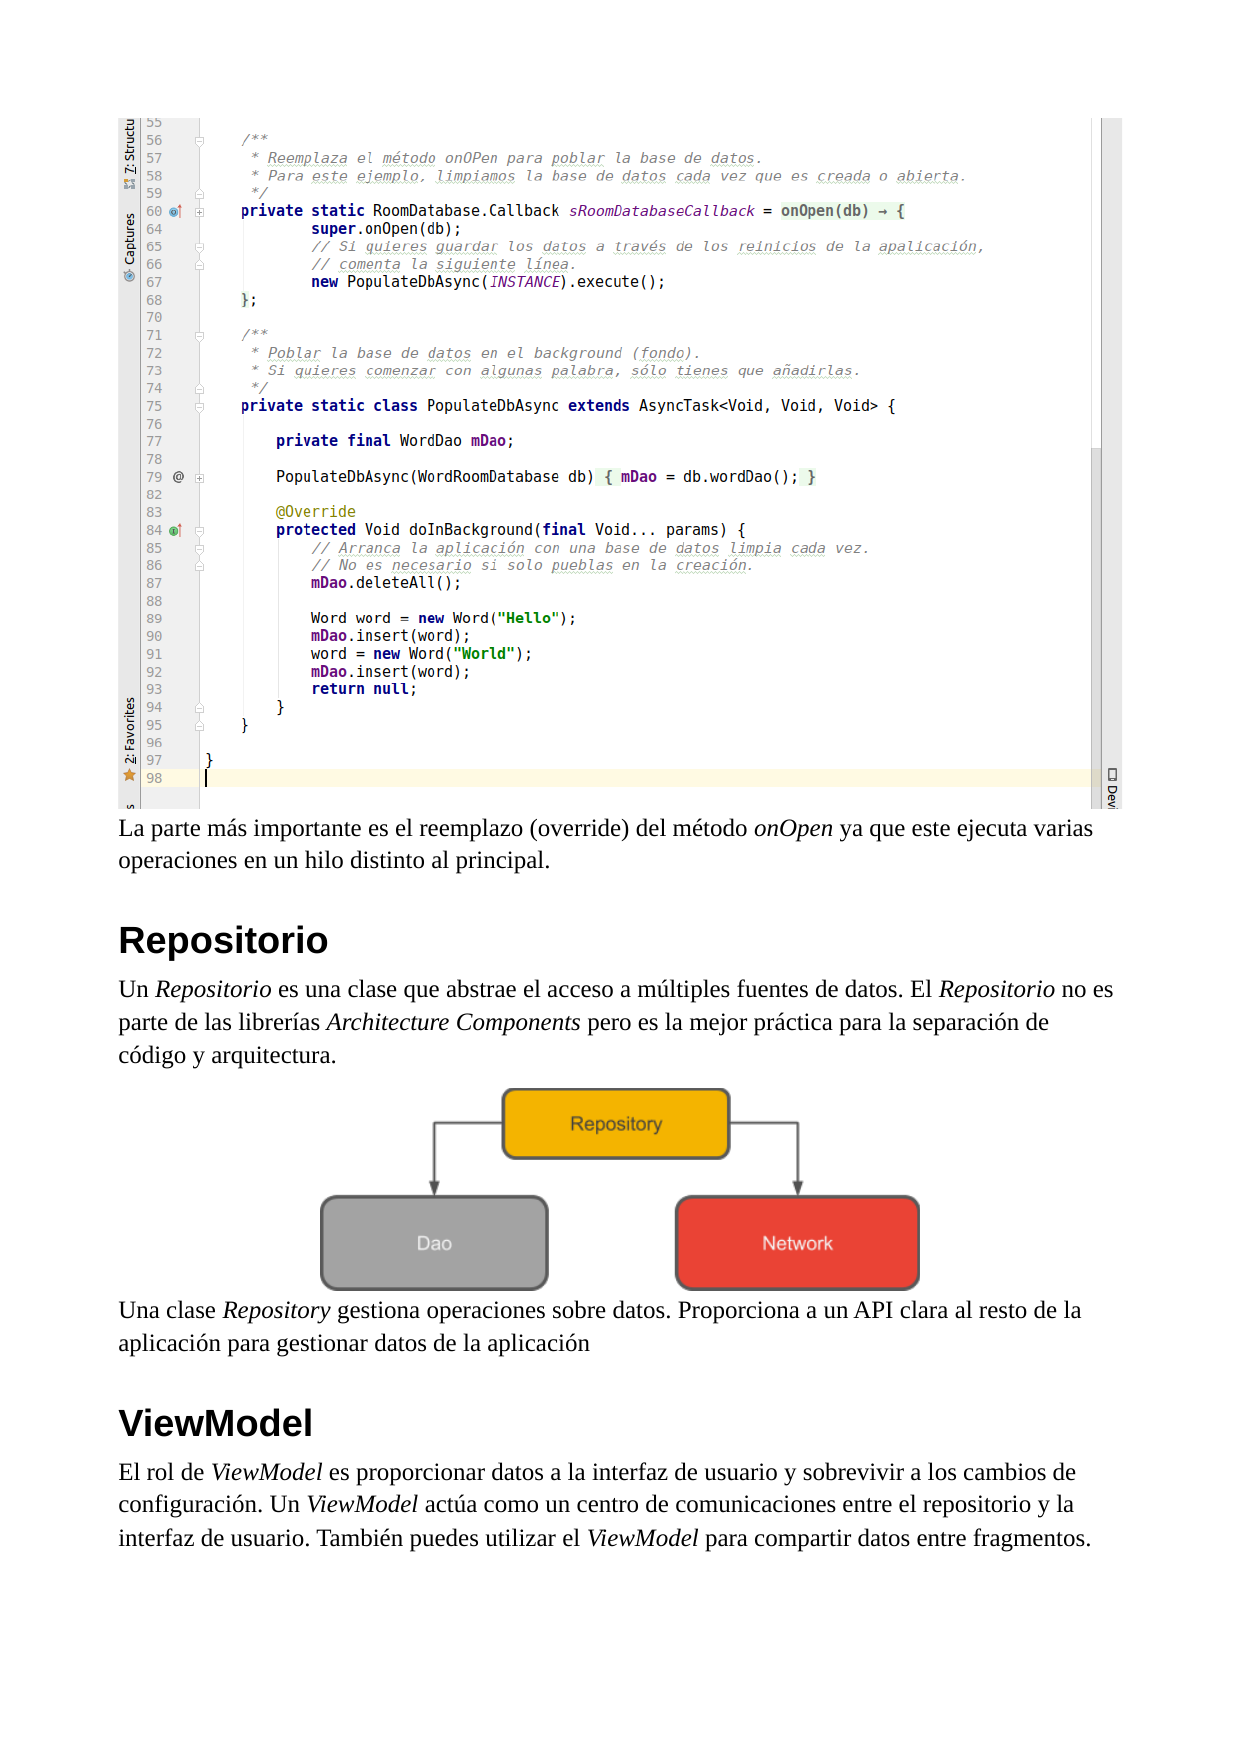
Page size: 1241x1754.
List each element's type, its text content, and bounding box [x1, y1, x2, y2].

text Un Repositorio es una clase que abstrae el acceso a múltiples fuentes de datos. El Repositorio no es parte de las librerías Architecture Components pero es la mejor práctica para la separación de código y arquitectura. [118, 974, 1122, 1069]
text El rol de ViewModel es proporcionar datos a la interfaz de usuario y sobrevivir a los cambios de configuración. Un ViewModel actúa como un centro de comunicaciones entre el repositorio y la interfaz de usuario. También puedes utilizar el ViewModel para compartir datos entre fragmentos. [118, 1457, 1122, 1551]
picture [320, 1088, 920, 1291]
subtitle Repositorio [118, 918, 1122, 962]
text La parte más importante es el reemplazo (override) del método onOpen ya que este ejecuta varias operaciones en un hilo distinto al principal. [118, 809, 1122, 874]
text Una clase Repository gestiona operaciones sobre datos. Proporciona a un API clara al resto de la aplicación para gestionar datos de la aplicación [118, 1291, 1122, 1357]
picture [118, 118, 1123, 809]
subtitle ViewModel [118, 1400, 1122, 1444]
